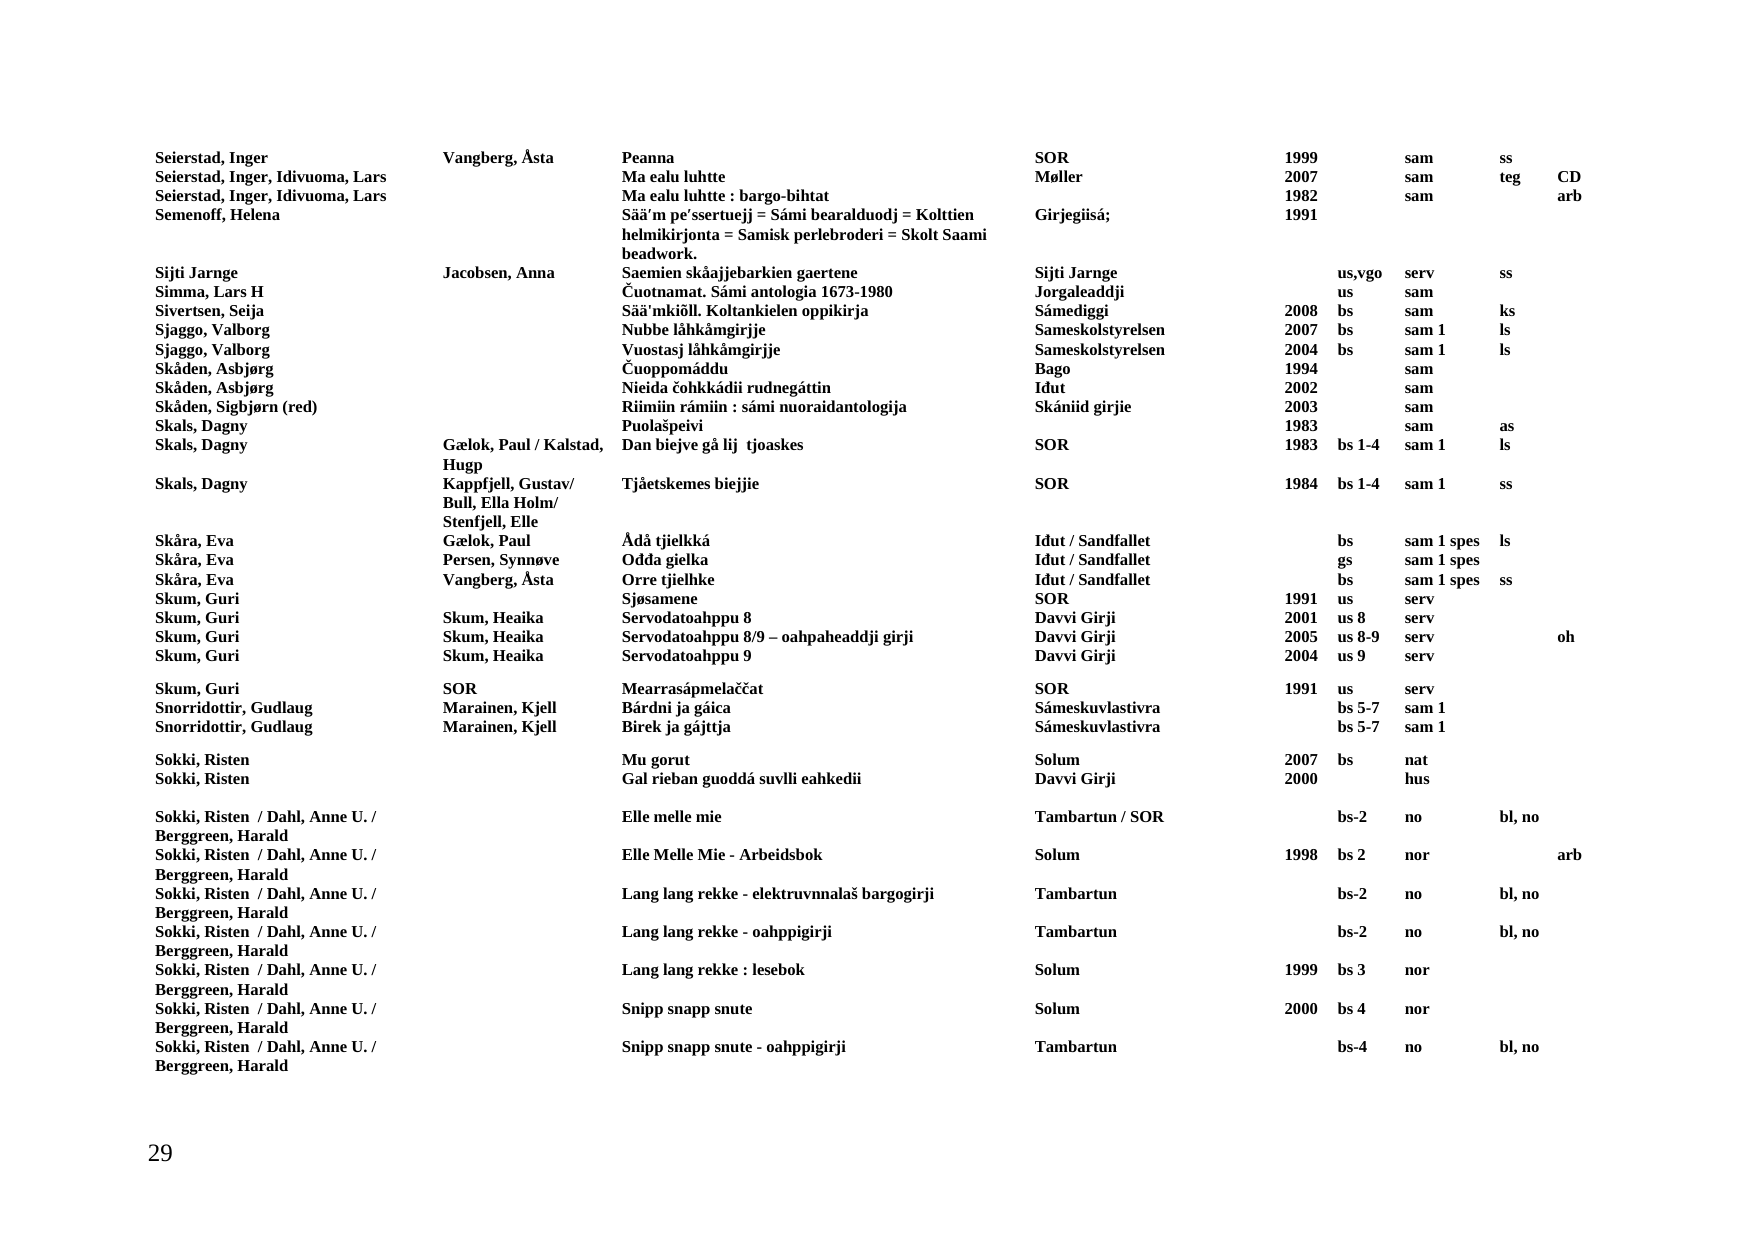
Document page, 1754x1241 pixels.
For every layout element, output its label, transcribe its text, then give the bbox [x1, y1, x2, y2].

table_cell nat [1397, 749, 1492, 768]
table_cell [1277, 569, 1330, 588]
table_cell Čuoppomáddu [614, 359, 1027, 378]
table_cell SOR [1027, 435, 1277, 473]
table_cell Vangberg, Åsta [435, 569, 614, 588]
table_cell [1330, 769, 1397, 807]
table_cell [1027, 186, 1277, 205]
table_cell Solum [1027, 749, 1277, 768]
table_cell [435, 960, 614, 998]
table_cell [1492, 186, 1550, 205]
table_cell us,vgo [1330, 263, 1397, 282]
table_cell Orre tjielhke [614, 569, 1027, 588]
table_cell [1550, 1037, 1654, 1075]
table_cell Mu gorut [614, 749, 1027, 768]
table_cell [1550, 589, 1654, 608]
table_cell bs [1330, 301, 1397, 320]
table_cell sam [1397, 359, 1492, 378]
table_cell Nieida čohkkádii rudnegáttin [614, 378, 1027, 397]
table_cell [435, 884, 614, 922]
table_cell Gælok, Paul / Kalstad, Hugp [435, 435, 614, 473]
table_cell bs [1330, 569, 1397, 588]
table_cell [1550, 359, 1654, 378]
table_cell 2007 [1277, 749, 1330, 768]
table_cell Seierstad, Inger, Idivuoma, Lars [148, 186, 435, 205]
table_cell Sokki, Risten [148, 749, 435, 768]
table_cell Sjaggo, Valborg [148, 320, 435, 339]
table_cell [435, 205, 614, 263]
table_cell [1550, 569, 1654, 588]
table_cell Sokki, Risten / Dahl, Anne U. / Berggreen, Harald [148, 922, 435, 960]
table_cell Sámeskuvlastivra [1027, 717, 1277, 749]
table_cell [1492, 282, 1550, 301]
table_cell [1550, 960, 1654, 998]
table_cell [1550, 378, 1654, 397]
table_cell sam 1 [1397, 435, 1492, 473]
table_cell [1492, 627, 1550, 646]
table_cell Sámediggi [1027, 301, 1277, 320]
table_cell Persen, Synnøve [435, 550, 614, 569]
table_cell sam 1 spes [1397, 550, 1492, 569]
table_cell 2004 [1277, 646, 1330, 678]
table_cell [1330, 186, 1397, 205]
table_cell bl, no [1492, 922, 1550, 960]
table_cell [1550, 922, 1654, 960]
table_cell [435, 589, 614, 608]
table_cell Bago [1027, 359, 1277, 378]
table_cell us 9 [1330, 646, 1397, 678]
table_cell [1550, 148, 1654, 167]
table_cell Tambartun [1027, 884, 1277, 922]
table_cell Snorridottir, Gudlaug [148, 717, 435, 749]
table_cell serv [1397, 627, 1492, 646]
table_cell Tambartun [1027, 1037, 1277, 1075]
table_cell ls [1492, 339, 1550, 358]
table_cell Servodatoahppu 8/9 – oahpaheaddji girji [614, 627, 1027, 646]
table_cell sam [1397, 397, 1492, 416]
table_cell [435, 999, 614, 1037]
table_cell serv [1397, 589, 1492, 608]
table_cell 2007 [1277, 167, 1330, 186]
table_cell ls [1492, 435, 1550, 473]
table_cell 2007 [1277, 320, 1330, 339]
table_cell [1492, 769, 1550, 807]
table_cell [1550, 698, 1654, 717]
table_cell Skals, Dagny [148, 435, 435, 473]
table_cell [435, 186, 614, 205]
table_cell Sokki, Risten [148, 769, 435, 807]
table_cell Bárdni ja gáica [614, 698, 1027, 717]
table_cell nor [1397, 960, 1492, 998]
table_cell serv [1397, 679, 1492, 698]
table_cell 1991 [1277, 205, 1330, 263]
table_cell bs-2 [1330, 922, 1397, 960]
table_cell bs 5-7 [1330, 717, 1397, 749]
table_cell 1999 [1277, 960, 1330, 998]
table_cell Seierstad, Inger [148, 148, 435, 167]
table_cell serv [1397, 608, 1492, 627]
table_cell Skåden, Asbjørg [148, 378, 435, 397]
table_cell [1277, 807, 1330, 845]
table_cell [1550, 474, 1654, 531]
table_cell bs-2 [1330, 807, 1397, 845]
table_cell [1277, 531, 1330, 550]
table_cell Skum, Guri [148, 627, 435, 646]
table_cell serv [1397, 263, 1492, 282]
table_cell [1550, 416, 1654, 435]
table_cell [435, 807, 614, 845]
table_cell [1492, 960, 1550, 998]
table_cell [1492, 999, 1550, 1037]
table_cell Mearrasápmelaččat [614, 679, 1027, 698]
table_cell Servodatoahppu 9 [614, 646, 1027, 678]
table_cell sam [1397, 416, 1492, 435]
table_cell Sokki, Risten / Dahl, Anne U. / Berggreen, Harald [148, 960, 435, 998]
table_cell Skals, Dagny [148, 474, 435, 531]
table_cell [1550, 282, 1654, 301]
table_cell bl, no [1492, 807, 1550, 845]
table_cell [1492, 749, 1550, 768]
table_cell [435, 320, 614, 339]
table_cell bl, no [1492, 1037, 1550, 1075]
table_cell Jorgaleaddji [1027, 282, 1277, 301]
table_cell [1550, 339, 1654, 358]
table_cell 1983 [1277, 416, 1330, 435]
table_cell no [1397, 922, 1492, 960]
table_cell bs 3 [1330, 960, 1397, 998]
table_cell [1550, 749, 1654, 768]
table_cell SOR [1027, 474, 1277, 531]
table_cell Peanna [614, 148, 1027, 167]
table_cell [435, 339, 614, 358]
table_cell sam 1 spes [1397, 569, 1492, 588]
table_cell Ođđa gielka [614, 550, 1027, 569]
table_cell Skum, Guri [148, 679, 435, 698]
table_cell us 8 [1330, 608, 1397, 627]
table_cell bs 1-4 [1330, 474, 1397, 531]
table_cell [1277, 717, 1330, 749]
table_cell us [1330, 282, 1397, 301]
table_cell [1550, 646, 1654, 678]
table_cell Skum, Guri [148, 608, 435, 627]
table_cell Puolašpeivi [614, 416, 1027, 435]
table_cell Servodatoahppu 8 [614, 608, 1027, 627]
table_cell [1550, 263, 1654, 282]
table_cell 1983 [1277, 435, 1330, 473]
table_cell no [1397, 1037, 1492, 1075]
table_cell Sokki, Risten / Dahl, Anne U. / Berggreen, Harald [148, 999, 435, 1037]
table_cell Sokki, Risten / Dahl, Anne U. / Berggreen, Harald [148, 845, 435, 883]
table_cell Simma, Lars H [148, 282, 435, 301]
table_cell [435, 359, 614, 378]
table_cell ss [1492, 569, 1550, 588]
table_cell [1492, 698, 1550, 717]
table_cell 2003 [1277, 397, 1330, 416]
table_cell ss [1492, 148, 1550, 167]
table_cell Snipp snapp snute - oahppigirji [614, 1037, 1027, 1075]
table_cell [1330, 378, 1397, 397]
table_cell [1397, 205, 1492, 263]
table_cell 2002 [1277, 378, 1330, 397]
table_cell [1550, 550, 1654, 569]
table_cell [1492, 646, 1550, 678]
table_cell [1492, 378, 1550, 397]
table_cell [1027, 416, 1277, 435]
table_cell bs 2 [1330, 845, 1397, 883]
table_cell Davvi Girji [1027, 769, 1277, 807]
table_cell gs [1330, 550, 1397, 569]
table_cell Sokki, Risten / Dahl, Anne U. / Berggreen, Harald [148, 807, 435, 845]
table_cell [1550, 435, 1654, 473]
table_cell Sokki, Risten / Dahl, Anne U. / Berggreen, Harald [148, 1037, 435, 1075]
table_cell Skåra, Eva [148, 569, 435, 588]
table_cell bs 1-4 [1330, 435, 1397, 473]
table_cell Sääʹm peʹssertuejj = Sámi bearalduodj = Kolttien helmikirjonta = Samisk perlebroderi = Skolt Saami beadwork. [614, 205, 1027, 263]
table_cell Sijti Jarnge [1027, 263, 1277, 282]
table_cell [1277, 263, 1330, 282]
table_cell Sijti Jarnge [148, 263, 435, 282]
table_cell Sjøsamene [614, 589, 1027, 608]
table_cell Sivertsen, Seija [148, 301, 435, 320]
table_cell 2005 [1277, 627, 1330, 646]
table_cell Tambartun / SOR [1027, 807, 1277, 845]
table_cell Davvi Girji [1027, 608, 1277, 627]
table_cell Nubbe låhkåmgirjje [614, 320, 1027, 339]
table_cell no [1397, 807, 1492, 845]
table_cell Jacobsen, Anna [435, 263, 614, 282]
table_cell [1550, 205, 1654, 263]
table_cell Tambartun [1027, 922, 1277, 960]
table_cell Riimiin rámiin : sámi nuoraidantologija [614, 397, 1027, 416]
table_cell 2004 [1277, 339, 1330, 358]
table_cell Girjegiisá; [1027, 205, 1277, 263]
table_cell [1492, 359, 1550, 378]
table_cell sam 1 spes [1397, 531, 1492, 550]
table_cell [1277, 922, 1330, 960]
table_cell [1550, 884, 1654, 922]
table_cell sam 1 [1397, 698, 1492, 717]
table_cell Ma ealu luhtte : bargo-bihtat [614, 186, 1027, 205]
table_cell Davvi Girji [1027, 627, 1277, 646]
table_cell [1492, 397, 1550, 416]
table_cell Kappfjell, Gustav/ Bull, Ella Holm/ Stenfjell, Elle [435, 474, 614, 531]
table_cell Skals, Dagny [148, 416, 435, 435]
table_cell Tjåetskemes biejjie [614, 474, 1027, 531]
table_cell Snipp snapp snute [614, 999, 1027, 1037]
table_cell [435, 922, 614, 960]
table_cell Iđut / Sandfallet [1027, 569, 1277, 588]
table_cell Iđut / Sandfallet [1027, 531, 1277, 550]
table_cell SOR [1027, 589, 1277, 608]
table_cell arb [1550, 845, 1654, 883]
table_cell bs 5-7 [1330, 698, 1397, 717]
table_cell [1550, 608, 1654, 627]
table_cell 2001 [1277, 608, 1330, 627]
table_cell ls [1492, 320, 1550, 339]
table_cell Solum [1027, 999, 1277, 1037]
table_cell serv [1397, 646, 1492, 678]
table_cell sam 1 [1397, 717, 1492, 749]
table_cell [435, 769, 614, 807]
table_cell Elle Melle Mie - Arbeidsbok [614, 845, 1027, 883]
table_cell Skániid girjie [1027, 397, 1277, 416]
table_cell [1550, 807, 1654, 845]
table_cell [435, 282, 614, 301]
table_cell Sjaggo, Valborg [148, 339, 435, 358]
table_cell [1492, 717, 1550, 749]
table_cell teg [1492, 167, 1550, 186]
table_cell 2000 [1277, 769, 1330, 807]
table_cell [435, 845, 614, 883]
table_cell Semenoff, Helena [148, 205, 435, 263]
table_cell 1998 [1277, 845, 1330, 883]
table_cell CD [1550, 167, 1654, 186]
table_cell bs [1330, 749, 1397, 768]
table_cell [1492, 845, 1550, 883]
table_cell oh [1550, 627, 1654, 646]
table_cell Skum, Guri [148, 646, 435, 678]
table_cell sam 1 [1397, 320, 1492, 339]
table_cell Lang lang rekke - elektruvnnalaš bargogirji [614, 884, 1027, 922]
table_cell Skum, Guri [148, 589, 435, 608]
table_cell Sameskolstyrelsen [1027, 339, 1277, 358]
table_cell [1330, 167, 1397, 186]
table_cell no [1397, 884, 1492, 922]
table_cell Solum [1027, 845, 1277, 883]
table_cell Davvi Girji [1027, 646, 1277, 678]
table_cell [1492, 550, 1550, 569]
table_cell ss [1492, 263, 1550, 282]
table_cell 1991 [1277, 679, 1330, 698]
table_cell [435, 378, 614, 397]
table_cell Lang lang rekke : lesebok [614, 960, 1027, 998]
table_cell Birek ja gájttja [614, 717, 1027, 749]
table_cell [1550, 999, 1654, 1037]
table_cell 1984 [1277, 474, 1330, 531]
table_cell [1492, 205, 1550, 263]
table_cell Gælok, Paul [435, 531, 614, 550]
table_cell [1277, 884, 1330, 922]
table_cell 1991 [1277, 589, 1330, 608]
table_cell Snorridottir, Gudlaug [148, 698, 435, 717]
table_cell [1277, 1037, 1330, 1075]
table_cell [435, 167, 614, 186]
table_cell Skåden, Asbjørg [148, 359, 435, 378]
table_cell Elle melle mie [614, 807, 1027, 845]
table_cell [1550, 397, 1654, 416]
table_cell sam [1397, 282, 1492, 301]
table_cell [435, 397, 614, 416]
table_cell 1982 [1277, 186, 1330, 205]
table_cell [1550, 320, 1654, 339]
table_cell SOR [1027, 148, 1277, 167]
table_cell bs [1330, 320, 1397, 339]
table_cell Dan biejve gå lij tjoaskes [614, 435, 1027, 473]
table_cell Ma ealu luhtte [614, 167, 1027, 186]
table_cell [1330, 416, 1397, 435]
table_cell 1999 [1277, 148, 1330, 167]
table_cell Seierstad, Inger, Idivuoma, Lars [148, 167, 435, 186]
table_cell [1550, 531, 1654, 550]
table_cell sam [1397, 148, 1492, 167]
table_cell Lang lang rekke - oahppigirji [614, 922, 1027, 960]
table_cell [435, 416, 614, 435]
table_cell Skåra, Eva [148, 531, 435, 550]
table_cell bs-2 [1330, 884, 1397, 922]
table_cell bs [1330, 531, 1397, 550]
table_cell Sokki, Risten / Dahl, Anne U. / Berggreen, Harald [148, 884, 435, 922]
table_cell Vuostasj låhkåmgirjje [614, 339, 1027, 358]
table_cell nor [1397, 999, 1492, 1037]
table_cell [1330, 397, 1397, 416]
table_cell us 8-9 [1330, 627, 1397, 646]
table_cell us [1330, 679, 1397, 698]
table_cell [1277, 550, 1330, 569]
table_cell [1277, 282, 1330, 301]
table_cell Iđut / Sandfallet [1027, 550, 1277, 569]
table_cell Iđut [1027, 378, 1277, 397]
table_cell Sää'mkiõll. Koltankielen oppikirja [614, 301, 1027, 320]
table_cell sam [1397, 378, 1492, 397]
table_cell Ådå tjielkká [614, 531, 1027, 550]
table_cell Gal rieban guoddá suvlli eahkedii [614, 769, 1027, 807]
table_cell [1550, 717, 1654, 749]
table_cell Skum, Heaika [435, 608, 614, 627]
table_cell Skum, Heaika [435, 646, 614, 678]
table_cell Møller [1027, 167, 1277, 186]
table_cell Čuotnamat. Sámi antologia 1673-1980 [614, 282, 1027, 301]
table_cell Sámeskuvlastivra [1027, 698, 1277, 717]
table_cell sam [1397, 167, 1492, 186]
table_cell ls [1492, 531, 1550, 550]
table_cell ks [1492, 301, 1550, 320]
table_cell [1492, 589, 1550, 608]
table_cell Skåra, Eva [148, 550, 435, 569]
table_cell SOR [435, 679, 614, 698]
table_cell [435, 1037, 614, 1075]
table_cell Marainen, Kjell [435, 717, 614, 749]
table_cell sam [1397, 186, 1492, 205]
table_cell SOR [1027, 679, 1277, 698]
table_cell [1492, 608, 1550, 627]
table_cell arb [1550, 186, 1654, 205]
table_cell sam [1397, 301, 1492, 320]
table_cell Saemien skåajjebarkien gaertene [614, 263, 1027, 282]
table_cell [1550, 769, 1654, 807]
table_cell as [1492, 416, 1550, 435]
table_cell Vangberg, Åsta [435, 148, 614, 167]
table_cell [1550, 679, 1654, 698]
table_cell [1330, 359, 1397, 378]
table_cell [435, 749, 614, 768]
table_cell [1330, 148, 1397, 167]
table_cell ss [1492, 474, 1550, 531]
table_cell 1994 [1277, 359, 1330, 378]
table_cell [435, 301, 614, 320]
table_cell Marainen, Kjell [435, 698, 614, 717]
table_cell nor [1397, 845, 1492, 883]
table_cell Skum, Heaika [435, 627, 614, 646]
table_cell Sameskolstyrelsen [1027, 320, 1277, 339]
table_cell bs-4 [1330, 1037, 1397, 1075]
table_cell sam 1 [1397, 474, 1492, 531]
table_cell hus [1397, 769, 1492, 807]
table_cell bs [1330, 339, 1397, 358]
table_cell [1277, 698, 1330, 717]
table_cell 2000 [1277, 999, 1330, 1037]
table_cell [1550, 301, 1654, 320]
table_cell [1330, 205, 1397, 263]
table_cell Skåden, Sigbjørn (red) [148, 397, 435, 416]
table_cell bl, no [1492, 884, 1550, 922]
table_cell Solum [1027, 960, 1277, 998]
table_cell [1492, 679, 1550, 698]
table_cell bs 4 [1330, 999, 1397, 1037]
table_cell 2008 [1277, 301, 1330, 320]
table_cell us [1330, 589, 1397, 608]
table_cell sam 1 [1397, 339, 1492, 358]
